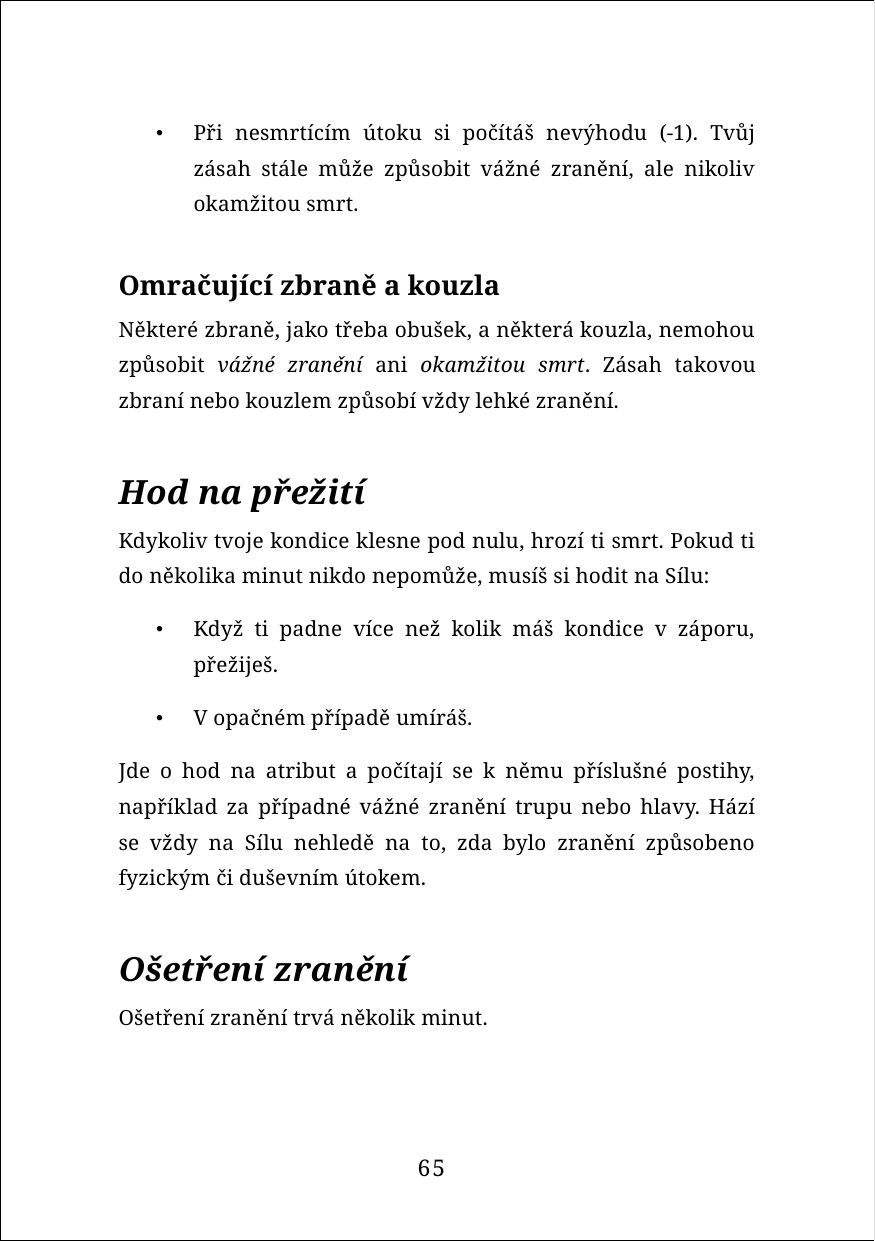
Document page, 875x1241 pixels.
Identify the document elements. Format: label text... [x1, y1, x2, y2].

text Některé zbraně, jako třeba obušek, a některá kouzla, nemohou způsobit vážné zranění ani okamžitou smrt. Zásah takovou zbraní nebo kouzlem způsobí vždy lehké zranění. [118, 315, 756, 414]
subtitle Omračující zbraně a kouzla [118, 266, 756, 303]
list V opačném případě umíráš. [156, 703, 756, 732]
text Jde o hod na atribut a počítají se k němu příslušné postihy, například za případné vážné zranění trupu nebo hlavy. Hází se vždy na Sílu nehledě na to, zda bylo zranění způsobeno fyzickým či duševním útokem. [118, 757, 756, 892]
list Když ti padne více než kolik máš kondice v záporu, přežiješ. [156, 614, 756, 678]
list Při nesmrtícím útoku si počítáš nevýhodu (-1). Tvůj zásah stále může způsobit vážné zranění, ale nikoliv okamžitou smrt. [156, 118, 756, 218]
subtitle Hod na přežití [118, 469, 756, 514]
text Ošetření zranění trvá několik minut. [118, 1003, 756, 1032]
subtitle Ošetření zranění [118, 946, 756, 991]
text Kdykoliv tvoje kondice klesne pod nulu, hrozí ti smrt. Pokud ti do několika minut nikdo nepomůže, musíš si hodit na Sílu: [118, 526, 756, 590]
